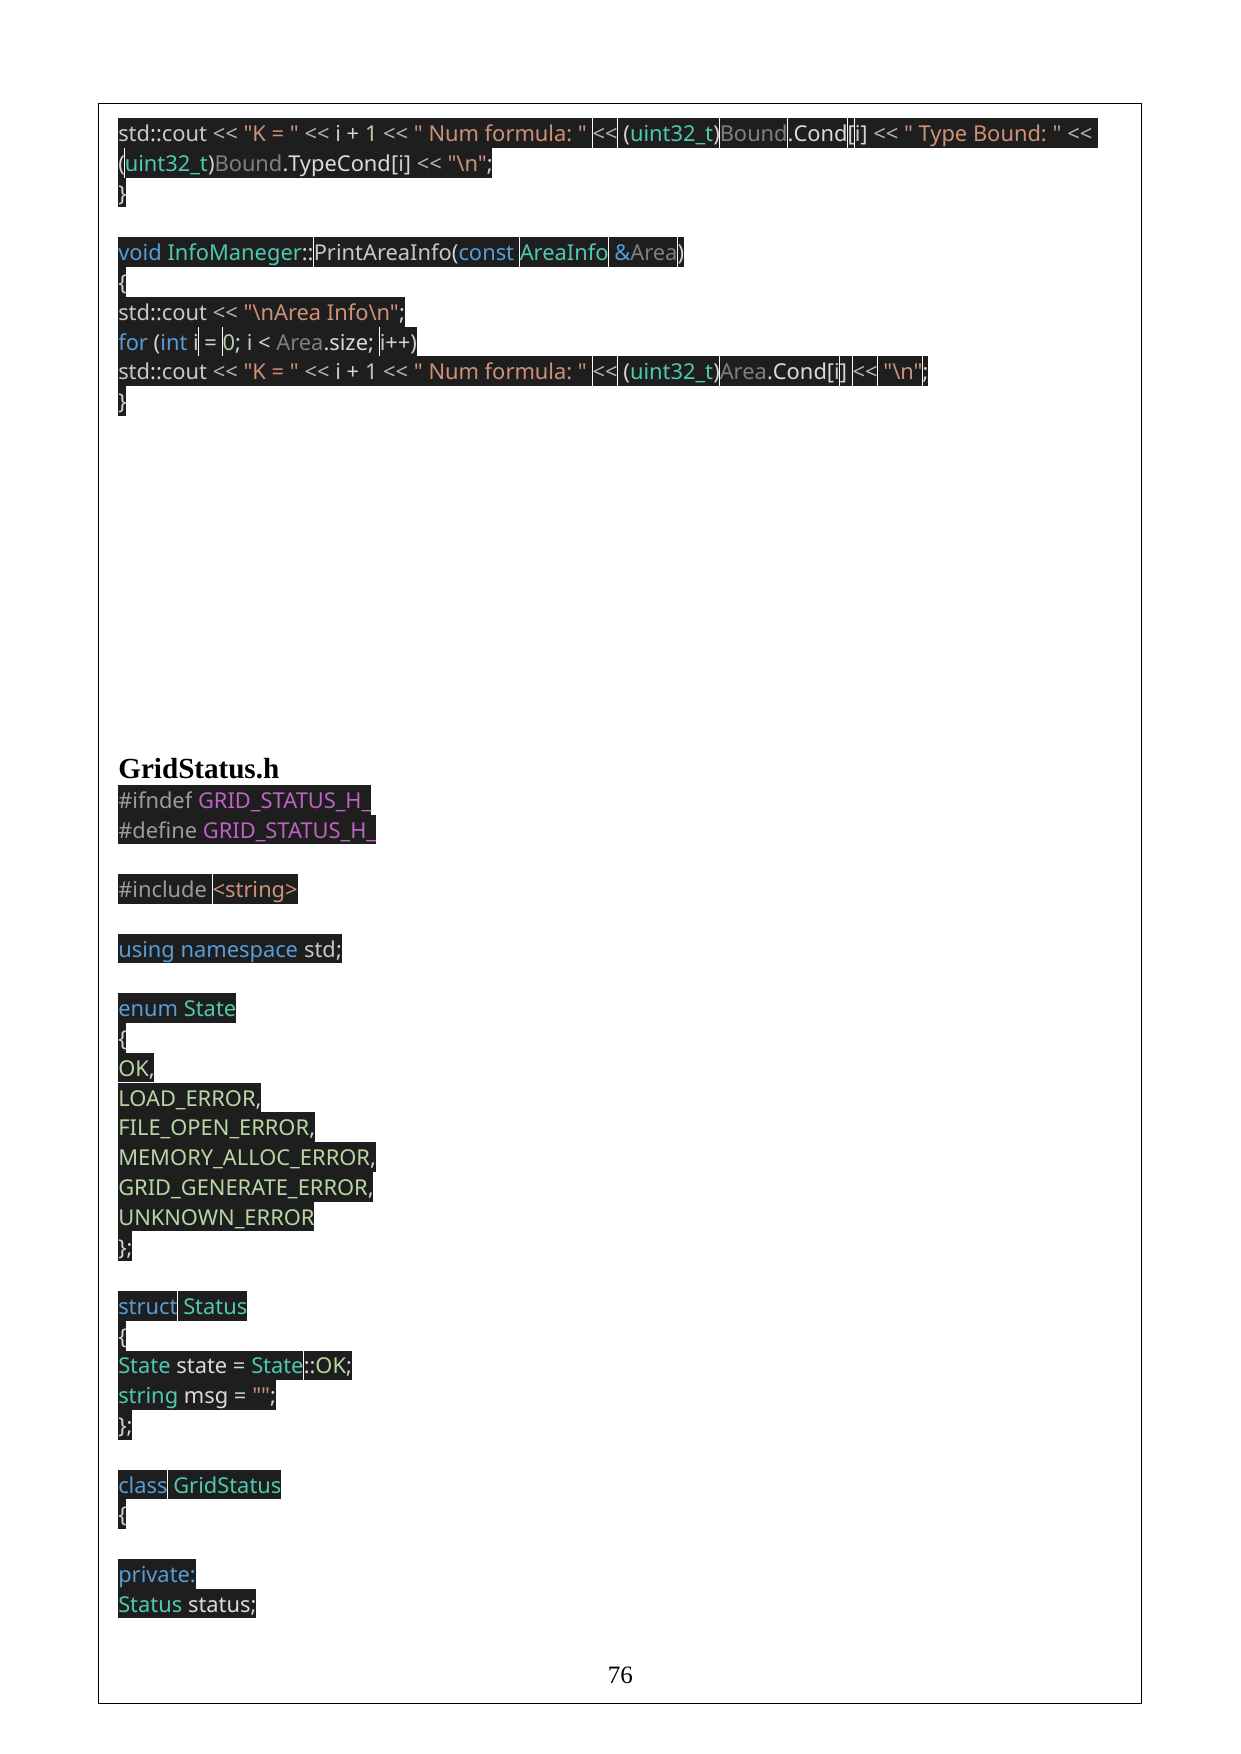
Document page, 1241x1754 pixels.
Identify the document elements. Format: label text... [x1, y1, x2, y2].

text using namespace std; [118, 934, 1122, 963]
text std::cout << "K = " << i + 1 << " Num formula: " << (uint32_t)Area.Cond[i] << "\n"; [118, 356, 1122, 386]
text #include <string> [118, 874, 1122, 904]
text FILE_OPEN_ERROR, [118, 1112, 1122, 1142]
text void InfoManeger::PrintAreaInfo(const AreaInfo &Area) [118, 237, 1122, 267]
text { [118, 1321, 1122, 1351]
text class GridStatus [118, 1469, 1122, 1499]
text MEMORY_ALLOC_ERROR, [118, 1142, 1122, 1172]
text OK, [118, 1053, 1122, 1082]
list GridStatus.h [118, 751, 1137, 785]
text std::cout << "K = " << i + 1 << " Num formula: " << (uint32_t)Bound.Cond[i] << " Type Bound: " << (uint32_t)Bound.TypeCond[i] << "\n"; [118, 118, 1122, 178]
text LOAD_ERROR, [118, 1082, 1122, 1112]
text enum State [118, 993, 1122, 1023]
text { [118, 1023, 1122, 1053]
text #ifndef GRID_STATUS_H_ [118, 785, 1137, 815]
text { [118, 1499, 1122, 1529]
text } [118, 386, 1122, 416]
text for (int i = 0; i < Area.size; i++) [118, 327, 1122, 356]
text string msg = ""; [118, 1380, 1122, 1410]
text private: [118, 1559, 1122, 1589]
text GRID_GENERATE_ERROR, [118, 1172, 1122, 1202]
text UNKNOWN_ERROR [118, 1202, 1122, 1231]
text struct Status [118, 1291, 1122, 1321]
text #define GRID_STATUS_H_ [118, 815, 1122, 844]
text std::cout << "\nArea Info\n"; [118, 297, 1122, 327]
text } [118, 178, 1122, 207]
text State state = State::OK; [118, 1351, 1122, 1380]
text Status status; [118, 1589, 1122, 1618]
text }; [118, 1231, 1122, 1261]
text { [118, 267, 1122, 297]
text }; [118, 1410, 1122, 1440]
